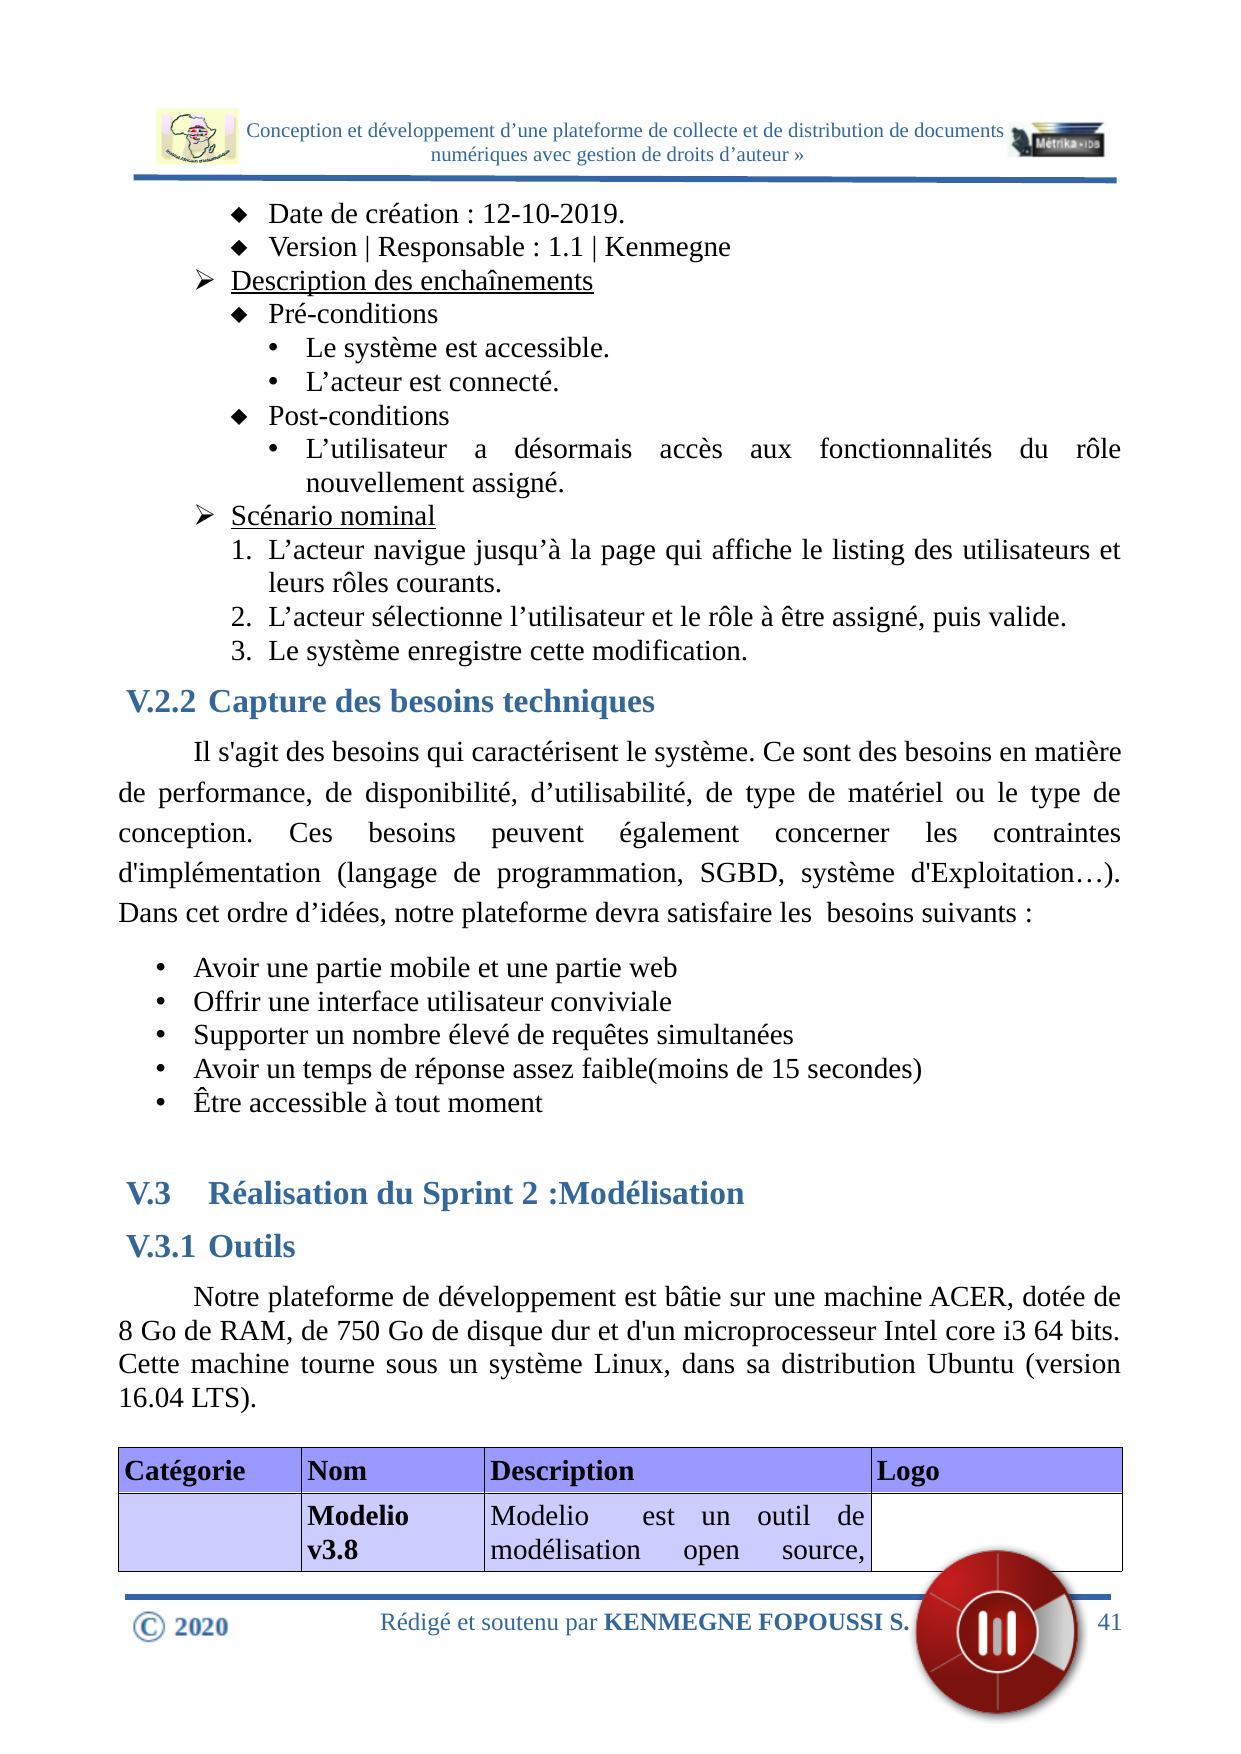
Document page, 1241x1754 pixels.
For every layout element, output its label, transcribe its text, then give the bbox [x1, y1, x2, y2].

list Post-conditions [231, 398, 1122, 431]
list Supporter un nombre élevé de requêtes simultanées [156, 1017, 1122, 1051]
list Version | Responsable : 1.1 | Kenmegne [231, 229, 1122, 263]
list Pré-conditions [231, 297, 1122, 330]
table_header Logo [872, 1448, 1122, 1492]
list L’utilisateur a désormais accès aux fonctionnalités du rôle nouvellement assigné. [268, 431, 1122, 498]
list Scénario nominal [193, 498, 1122, 532]
picture [154, 107, 241, 166]
list Avoir une partie mobile et une partie web [156, 950, 1122, 984]
picture [1003, 116, 1109, 160]
table_cell [119, 1494, 301, 1571]
subtitle Réalisation du Sprint 2 :Modélisation [118, 1173, 1122, 1211]
table_header Description [485, 1448, 871, 1492]
list L’acteur sélectionne l’utilisateur et le rôle à être assigné, puis valide. [231, 599, 1122, 633]
table_header Catégorie [119, 1448, 301, 1492]
text Il s'agit des besoins qui caractérisent le système. Ce sont des besoins en matière de performance, de disponibilité, d’utilisabilité, de type de matériel ou le type de conception. Ces besoins peuvent également concerner les contraintes d'implémentation (langage de programmation, SGBD, système d'Exploitation…). Dans cet ordre d’idées, notre plateforme devra satisfaire les besoins suivants : [118, 734, 1122, 929]
table_header Nom [302, 1448, 484, 1492]
list Description des enchaînements [193, 263, 1122, 297]
list Avoir un temps de réponse assez faible(moins de 15 secondes) [156, 1051, 1122, 1085]
list Être accessible à tout moment [156, 1085, 1122, 1118]
list L’acteur navigue jusqu’à la page qui affiche le listing des utilisateurs et leurs rôles courants. [231, 532, 1122, 599]
text Notre plateforme de développement est bâtie sur une machine ACER, dotée de 8 Go de RAM, de 750 Go de disque dur et d'un microprocesseur Intel core i3 64 bits. Cette machine tourne sous un système Linux, dans sa distribution Ubuntu (version 16.04 LTS). [118, 1279, 1122, 1414]
list Offrir une interface utilisateur conviviale [156, 984, 1122, 1017]
list L’acteur est connecté. [268, 364, 1122, 398]
picture [126, 1604, 231, 1647]
subtitle Outils [118, 1226, 1122, 1265]
list Le système enregistre cette modification. [231, 633, 1122, 666]
list Le système est accessible. [268, 330, 1122, 364]
table_cell [872, 1494, 1122, 1571]
table_cell Modelio est un outil de modélisation open source, [485, 1494, 871, 1571]
picture [905, 1541, 1088, 1724]
subtitle Capture des besoins techniques [118, 681, 1122, 720]
list Date de création : 12-10-2019. [231, 196, 1122, 229]
table_cell Modelio v3.8 [302, 1494, 484, 1571]
